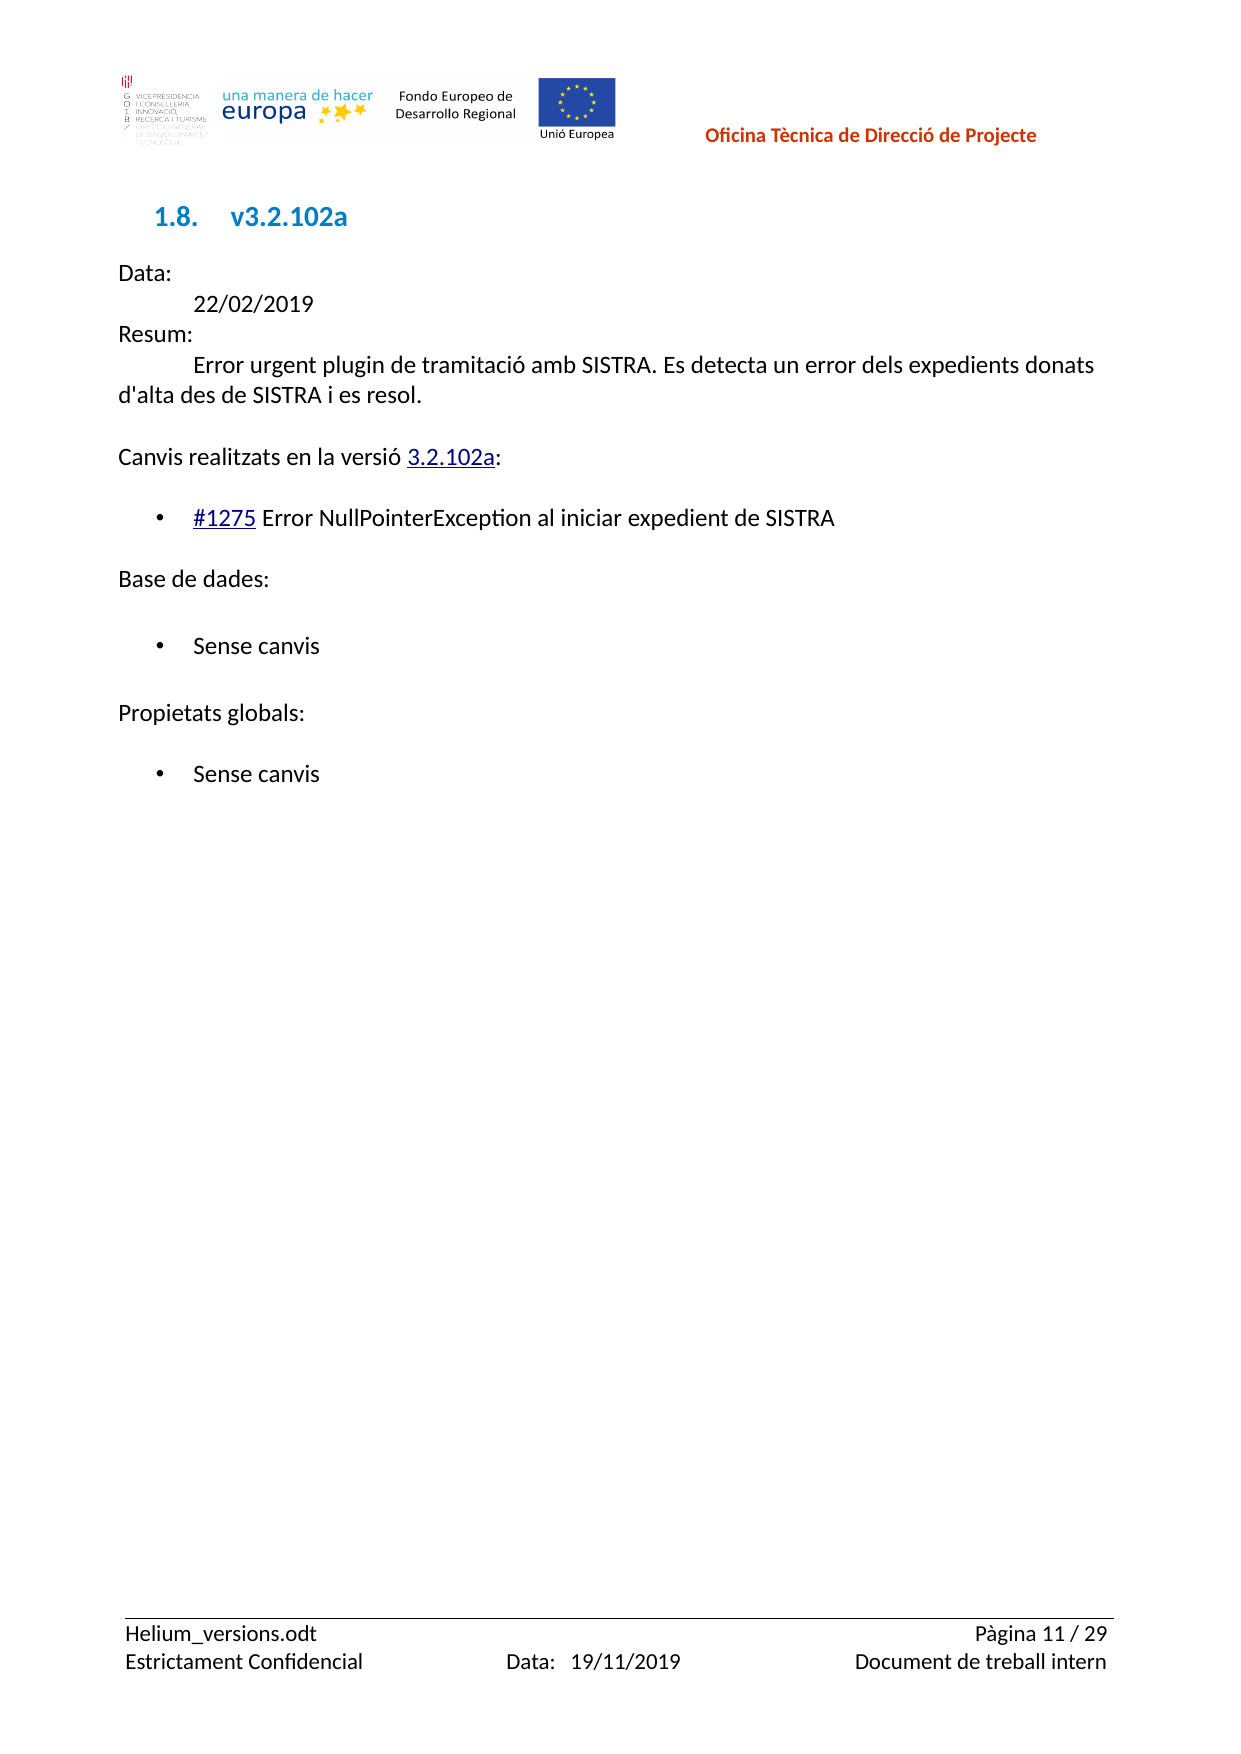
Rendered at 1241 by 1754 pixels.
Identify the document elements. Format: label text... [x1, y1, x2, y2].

picture [118, 73, 213, 147]
text Resum: [118, 319, 1122, 349]
text Data: [118, 258, 1122, 288]
list #1275 Error NullPointerException al iniciar expedient de SISTRA [156, 502, 1122, 532]
list Sense canvis [156, 630, 1122, 660]
list Sense canvis [156, 758, 1122, 788]
picture [219, 73, 621, 147]
text Base de dades: [118, 563, 1122, 593]
text Canvis realitzats en la versió 3.2.102a: [118, 441, 1122, 471]
text Propietats globals: [118, 697, 1122, 727]
text Error urgent plugin de tramitació amb SISTRA. Es detecta un error dels expedients donats d'alta des de SISTRA i es resol. [118, 349, 1122, 410]
subtitle v3.2.102a [153, 198, 1122, 234]
text 22/02/2019 [118, 288, 1122, 319]
